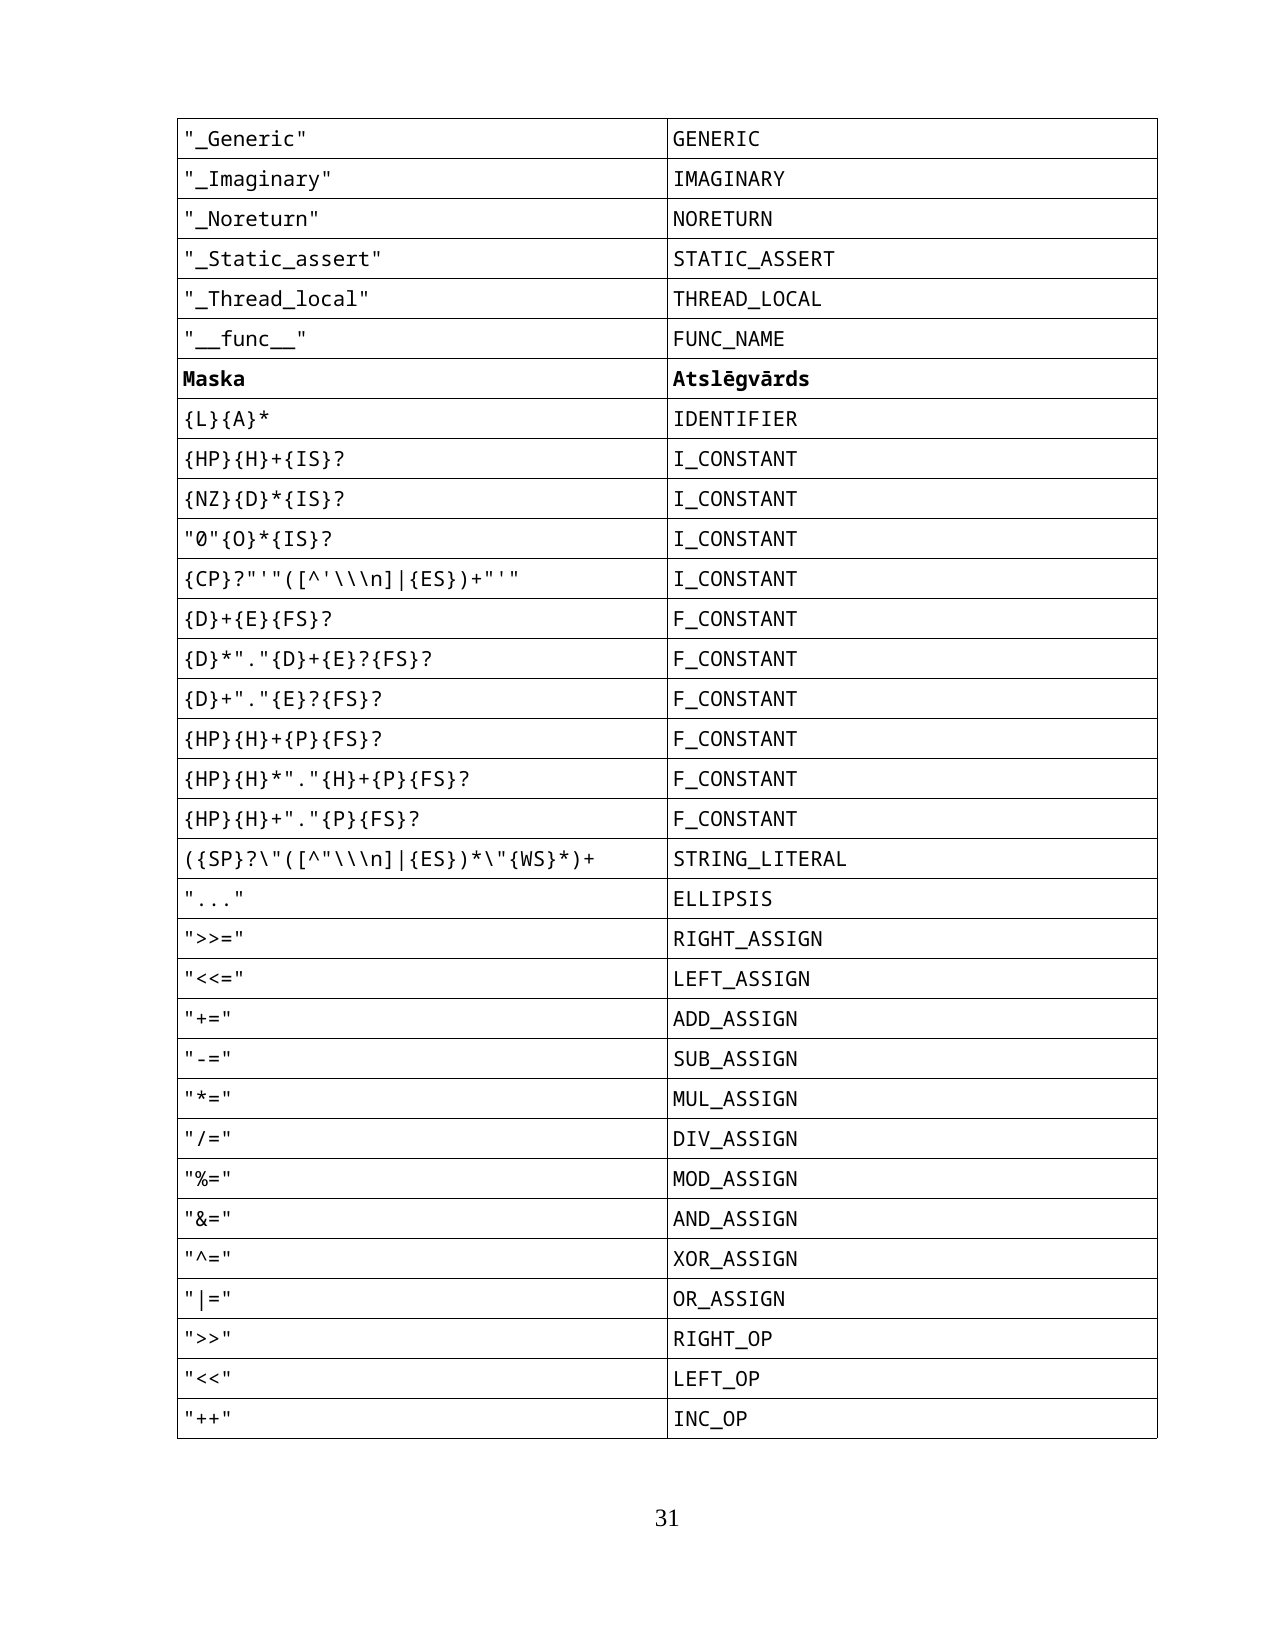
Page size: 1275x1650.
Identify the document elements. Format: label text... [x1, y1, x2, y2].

table_cell F_CONSTANT [668, 599, 1157, 638]
table_cell DIV_ASSIGN [668, 1119, 1157, 1158]
table_cell I_CONSTANT [668, 559, 1157, 598]
table_cell RIGHT_ASSIGN [668, 919, 1157, 958]
table_cell F_CONSTANT [668, 719, 1157, 758]
table_cell "_Thread_local" [178, 279, 667, 318]
table_cell ">>" [178, 1319, 667, 1358]
table_cell "*=" [178, 1079, 667, 1118]
table_cell "..." [178, 879, 667, 918]
table_cell "/=" [178, 1119, 667, 1158]
table_cell F_CONSTANT [668, 679, 1157, 718]
table_cell "0"{O}*{IS}? [178, 519, 667, 558]
table_cell SUB_ASSIGN [668, 1039, 1157, 1078]
table_cell "%=" [178, 1159, 667, 1198]
table_cell INC_OP [668, 1399, 1157, 1438]
table_cell F_CONSTANT [668, 799, 1157, 838]
table_cell RIGHT_OP [668, 1319, 1157, 1358]
table_cell F_CONSTANT [668, 639, 1157, 678]
table_cell {D}*"."{D}+{E}?{FS}? [178, 639, 667, 678]
table_cell LEFT_ASSIGN [668, 959, 1157, 998]
table_cell "_Noreturn" [178, 199, 667, 238]
table_cell "_Generic" [178, 119, 667, 158]
table_cell F_CONSTANT [668, 759, 1157, 798]
table_cell STRING_LITERAL [668, 839, 1157, 878]
table_cell GENERIC [668, 119, 1157, 158]
table_cell "&=" [178, 1199, 667, 1238]
table_cell {NZ}{D}*{IS}? [178, 479, 667, 518]
table_cell I_CONSTANT [668, 519, 1157, 558]
table_cell {HP}{H}+{IS}? [178, 439, 667, 478]
table_cell I_CONSTANT [668, 439, 1157, 478]
table_cell Atslēgvārds [668, 359, 1157, 398]
table_cell "<<=" [178, 959, 667, 998]
table_cell ELLIPSIS [668, 879, 1157, 918]
table_cell XOR_ASSIGN [668, 1239, 1157, 1278]
table_cell STATIC_ASSERT [668, 239, 1157, 278]
table_cell IDENTIFIER [668, 399, 1157, 438]
table_cell I_CONSTANT [668, 479, 1157, 518]
table_cell LEFT_OP [668, 1359, 1157, 1398]
table_cell "|=" [178, 1279, 667, 1318]
table_cell ">>=" [178, 919, 667, 958]
table_cell "+=" [178, 999, 667, 1038]
table_cell {L}{A}* [178, 399, 667, 438]
table_cell ADD_ASSIGN [668, 999, 1157, 1038]
table_cell {HP}{H}+"."{P}{FS}? [178, 799, 667, 838]
table_cell "_Imaginary" [178, 159, 667, 198]
table_cell OR_ASSIGN [668, 1279, 1157, 1318]
table_cell MOD_ASSIGN [668, 1159, 1157, 1198]
table_cell "++" [178, 1399, 667, 1438]
table_cell {D}+{E}{FS}? [178, 599, 667, 638]
table_cell {HP}{H}+{P}{FS}? [178, 719, 667, 758]
table_cell {D}+"."{E}?{FS}? [178, 679, 667, 718]
table_cell THREAD_LOCAL [668, 279, 1157, 318]
table_cell NORETURN [668, 199, 1157, 238]
table_cell "_Static_assert" [178, 239, 667, 278]
table_cell AND_ASSIGN [668, 1199, 1157, 1238]
table_cell {HP}{H}*"."{H}+{P}{FS}? [178, 759, 667, 798]
table_cell {CP}?"'"([^'\\\n]|{ES})+"'" [178, 559, 667, 598]
table_cell "^=" [178, 1239, 667, 1278]
table_cell MUL_ASSIGN [668, 1079, 1157, 1118]
table_cell Maska [178, 359, 667, 398]
table_cell "<<" [178, 1359, 667, 1398]
table_cell "__func__" [178, 319, 667, 358]
table_cell IMAGINARY [668, 159, 1157, 198]
table_cell "-=" [178, 1039, 667, 1078]
table_cell FUNC_NAME [668, 319, 1157, 358]
table_cell ({SP}?\"([^"\\\n]|{ES})*\"{WS}*)+ [178, 839, 667, 878]
